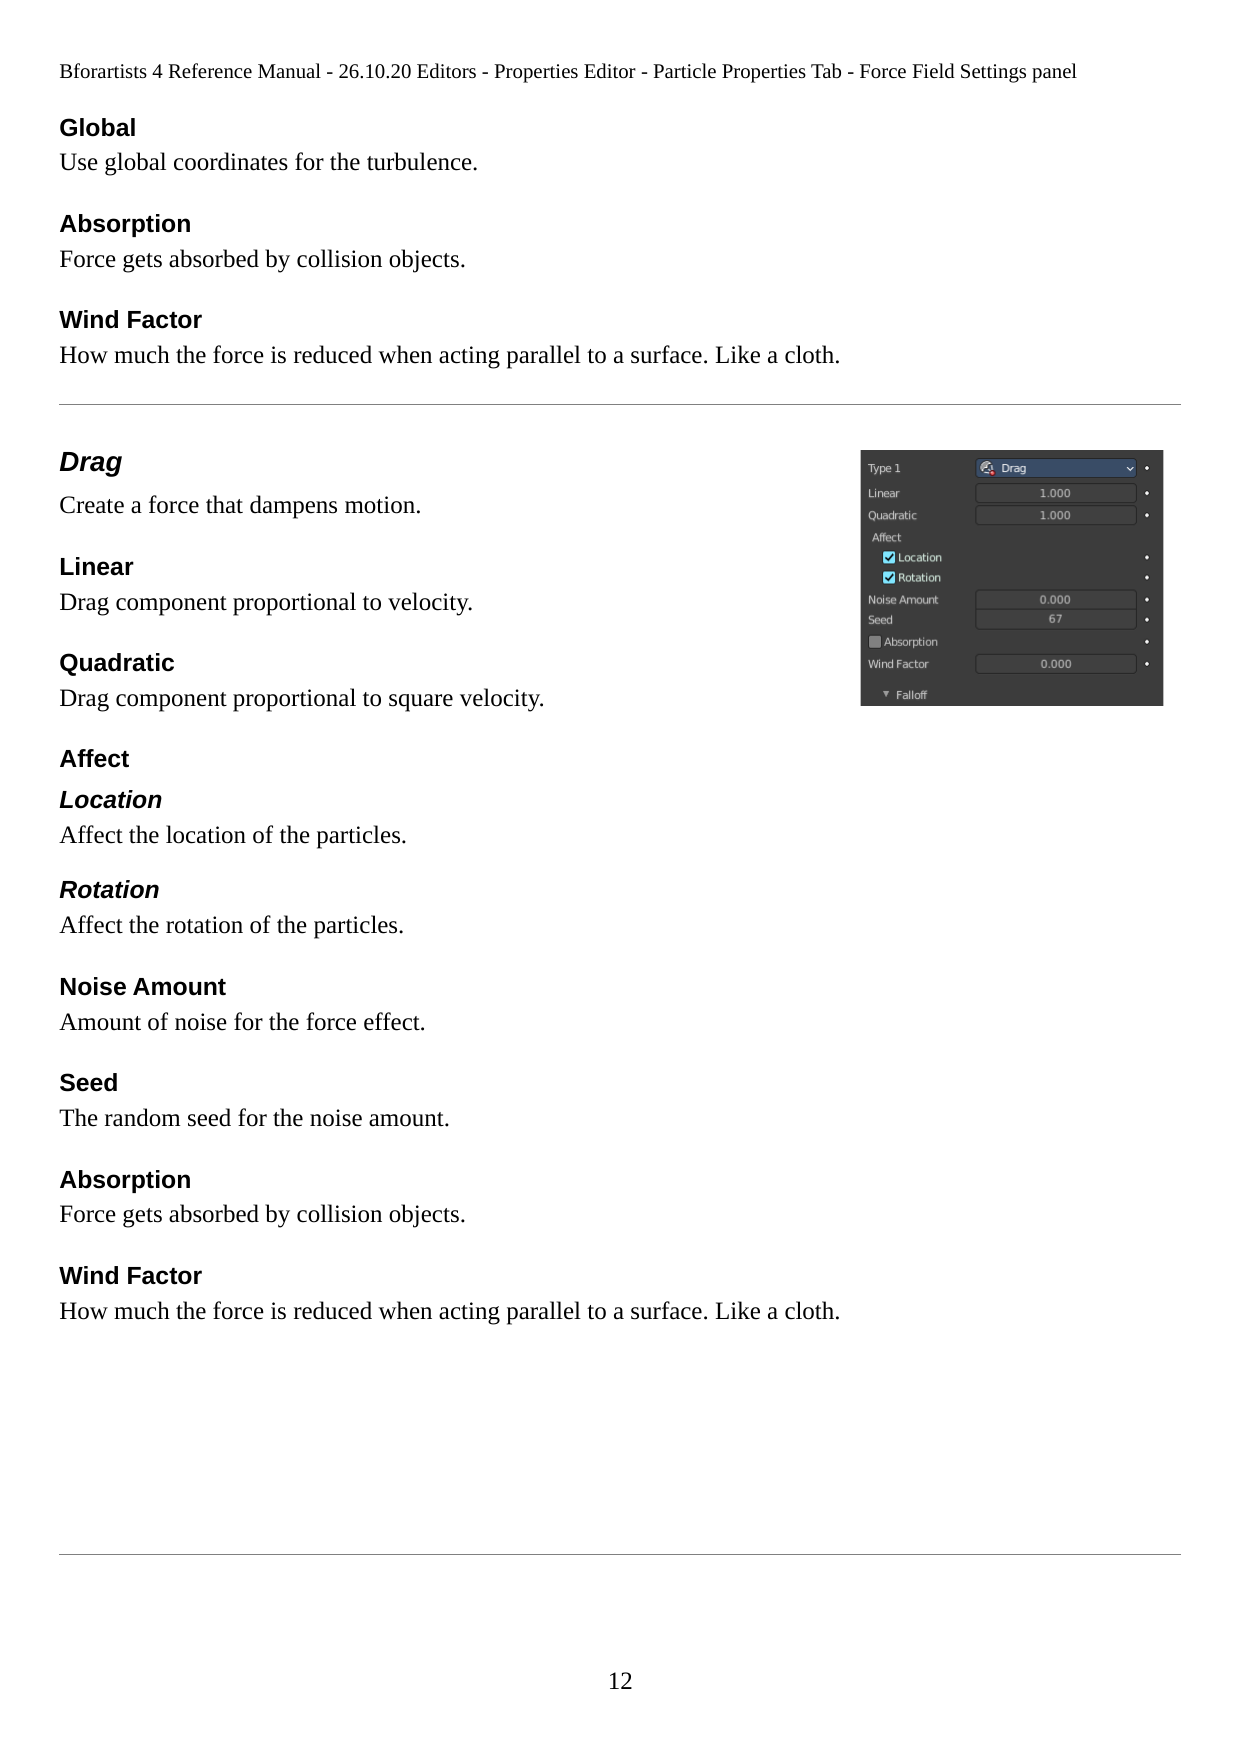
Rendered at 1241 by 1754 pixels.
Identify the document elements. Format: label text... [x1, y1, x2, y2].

subtitle Absorption [59, 209, 1181, 237]
picture [860, 450, 1164, 706]
subtitle [1164, 552, 1181, 580]
text Amount of noise for the force effect. [59, 1007, 1181, 1036]
subtitle Seed [59, 1068, 1181, 1097]
subtitle Location [59, 786, 1181, 814]
text Affect the rotation of the particles. [59, 910, 1181, 939]
subtitle Quadratic [59, 648, 860, 677]
text The random seed for the noise amount. [59, 1103, 1181, 1132]
text Drag component proportional to velocity. [59, 587, 860, 615]
text How much the force is reduced when acting parallel to a surface. Like a cloth. [59, 1296, 1181, 1324]
subtitle Global [59, 113, 1181, 141]
subtitle Noise Amount [59, 972, 1181, 1001]
text Affect the location of the particles. [59, 820, 1181, 849]
text How much the force is reduced when acting parallel to a surface. Like a cloth. [59, 340, 1181, 369]
subtitle Wind Factor [59, 1261, 1181, 1289]
subtitle Affect [59, 744, 1181, 773]
subtitle Linear [59, 552, 860, 580]
text Force gets absorbed by collision objects. [59, 244, 1181, 272]
subtitle Rotation [59, 876, 1181, 904]
text Force gets absorbed by collision objects. [59, 1199, 1181, 1228]
subtitle [1164, 648, 1181, 677]
subtitle Absorption [59, 1165, 1181, 1193]
text Drag component proportional to square velocity. [59, 683, 1181, 712]
text Create a force that dampens motion. [59, 490, 860, 519]
subtitle Wind Factor [59, 305, 1181, 334]
text Use global coordinates for the turbulence. [59, 147, 1181, 176]
subtitle Drag [59, 446, 1181, 478]
